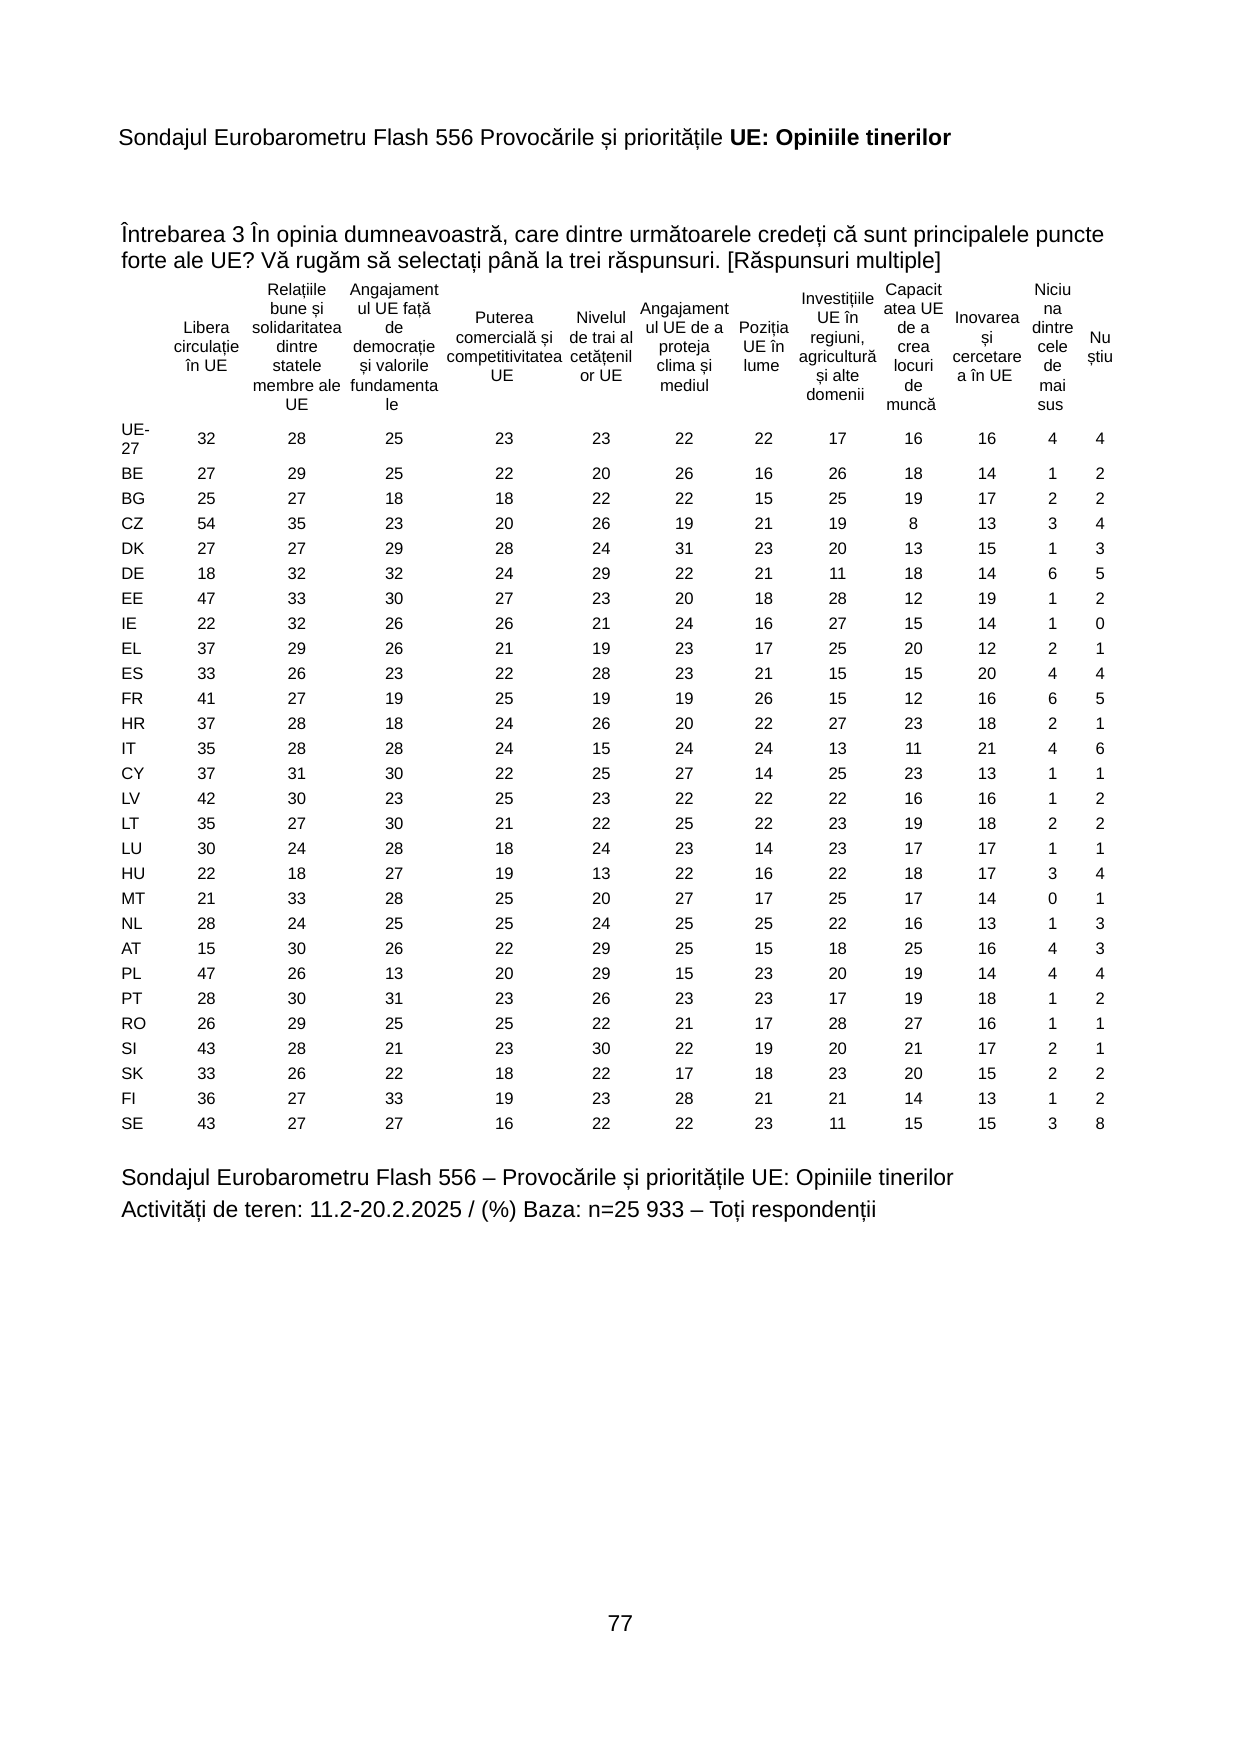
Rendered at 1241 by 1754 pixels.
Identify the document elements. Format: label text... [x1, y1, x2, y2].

table_cell [346, 1136, 442, 1161]
table_cell 22 [636, 486, 732, 511]
table_cell 24 [636, 736, 732, 761]
table_cell HU [118, 861, 165, 886]
table_cell 20 [795, 1036, 880, 1061]
table_cell 19 [880, 986, 946, 1011]
table_cell 25 [442, 786, 566, 811]
table_cell 37 [165, 636, 248, 661]
table_cell 15 [566, 736, 636, 761]
table_cell 2 [1078, 811, 1122, 836]
table_cell 35 [248, 511, 346, 536]
table_cell 21 [636, 1011, 732, 1036]
table_cell 31 [636, 536, 732, 561]
table_cell 15 [946, 536, 1027, 561]
table_cell 16 [733, 611, 795, 636]
table_cell 41 [165, 686, 248, 711]
table_cell 26 [165, 1011, 248, 1036]
table_cell 14 [946, 611, 1027, 636]
table_cell 17 [636, 1061, 732, 1086]
table_cell [880, 1136, 946, 1161]
table_cell 24 [566, 911, 636, 936]
table_cell 4 [1078, 511, 1122, 536]
table_cell CY [118, 761, 165, 786]
table_cell 54 [165, 511, 248, 536]
table_cell 20 [795, 961, 880, 986]
table_cell 37 [165, 711, 248, 736]
table_cell 4 [1027, 936, 1078, 961]
table_cell LT [118, 811, 165, 836]
table_cell 29 [566, 961, 636, 986]
table_cell 22 [442, 761, 566, 786]
table_cell 23 [636, 836, 732, 861]
table_cell 23 [880, 711, 946, 736]
table_cell 26 [248, 961, 346, 986]
table_cell 4 [1027, 417, 1078, 461]
table_cell 2 [1078, 461, 1122, 486]
table_cell 4 [1078, 861, 1122, 886]
table_cell 2 [1078, 986, 1122, 1011]
table_cell 14 [946, 561, 1027, 586]
table_cell 1 [1078, 636, 1122, 661]
table_cell 28 [795, 1011, 880, 1036]
table_cell 4 [1027, 961, 1078, 986]
table_cell Nivelul de trai al cetățenilor UE [566, 277, 636, 417]
table_cell MT [118, 886, 165, 911]
table_cell 23 [566, 1086, 636, 1111]
table_cell 18 [733, 586, 795, 611]
table_cell 22 [733, 417, 795, 461]
table_cell IT [118, 736, 165, 761]
table_cell 12 [880, 686, 946, 711]
table_cell 23 [566, 586, 636, 611]
table_cell 30 [566, 1036, 636, 1061]
table_cell 27 [795, 611, 880, 636]
table_cell 16 [946, 417, 1027, 461]
table_cell 27 [442, 586, 566, 611]
table_cell 30 [248, 936, 346, 961]
table_cell 23 [442, 1036, 566, 1061]
table_cell 20 [880, 636, 946, 661]
table_cell 30 [248, 786, 346, 811]
table_cell 33 [165, 1061, 248, 1086]
table_cell 22 [636, 561, 732, 586]
table_cell 1 [1027, 761, 1078, 786]
table_cell 3 [1027, 861, 1078, 886]
table_cell 18 [946, 811, 1027, 836]
table_cell 20 [946, 661, 1027, 686]
table_cell 22 [733, 711, 795, 736]
table_cell 30 [346, 811, 442, 836]
table_cell 2 [1078, 486, 1122, 511]
table_cell 23 [795, 811, 880, 836]
table_cell IE [118, 611, 165, 636]
table_cell 21 [733, 661, 795, 686]
table_cell 5 [1078, 561, 1122, 586]
table_cell 19 [880, 486, 946, 511]
table_cell 15 [946, 1061, 1027, 1086]
table_cell 1 [1027, 611, 1078, 636]
table_cell 31 [248, 761, 346, 786]
table_cell 28 [346, 836, 442, 861]
table_cell [1027, 1136, 1078, 1161]
table_cell 23 [733, 1111, 795, 1136]
table_cell 18 [346, 486, 442, 511]
table_cell 28 [248, 711, 346, 736]
table_cell 24 [566, 836, 636, 861]
table_cell 18 [442, 1061, 566, 1086]
table_cell 0 [1078, 611, 1122, 636]
table_cell 20 [636, 711, 732, 736]
table_cell Inovarea și cercetarea în UE [946, 277, 1027, 417]
table_cell 28 [795, 586, 880, 611]
table_cell 33 [346, 1086, 442, 1111]
table_cell CZ [118, 511, 165, 536]
table_header Întrebarea 3 În opinia dumneavoastră, care dintre următoarele credeți că sunt principalele puncte forte ale UE? Vă rugăm să selectați până la trei răspunsuri. [Răspunsuri multiple] [118, 218, 1122, 277]
table_cell 22 [442, 936, 566, 961]
table_cell 19 [636, 686, 732, 711]
table_cell 21 [733, 561, 795, 586]
table_cell 4 [1078, 661, 1122, 686]
table_cell 17 [795, 986, 880, 1011]
table_cell 22 [566, 1011, 636, 1036]
table_cell 20 [442, 961, 566, 986]
table_cell 24 [442, 711, 566, 736]
table_cell 18 [346, 711, 442, 736]
table_cell 36 [165, 1086, 248, 1111]
table_cell 35 [165, 736, 248, 761]
table_cell 1 [1027, 1086, 1078, 1111]
table_cell 22 [733, 786, 795, 811]
table_cell 18 [248, 861, 346, 886]
table_cell 28 [248, 417, 346, 461]
table_cell [795, 1136, 880, 1161]
table_cell 15 [795, 661, 880, 686]
table_cell Angajamentul UE de a proteja clima și mediul [636, 277, 732, 417]
table_cell 27 [165, 461, 248, 486]
table_cell 6 [1027, 686, 1078, 711]
table_cell 18 [880, 561, 946, 586]
table_cell 25 [880, 936, 946, 961]
table_cell 22 [636, 861, 732, 886]
table_cell 23 [346, 661, 442, 686]
table_cell 21 [733, 1086, 795, 1111]
table_cell 28 [636, 1086, 732, 1111]
table_cell 30 [346, 586, 442, 611]
table_cell 11 [880, 736, 946, 761]
table_cell 19 [442, 861, 566, 886]
table_cell BG [118, 486, 165, 511]
table_cell 25 [346, 911, 442, 936]
table_cell 26 [442, 611, 566, 636]
table_cell 19 [566, 686, 636, 711]
table_cell 13 [946, 511, 1027, 536]
table_cell 29 [248, 1011, 346, 1036]
table_cell [636, 1136, 732, 1161]
table_cell 2 [1027, 486, 1078, 511]
table_cell 24 [248, 836, 346, 861]
table_cell 19 [795, 511, 880, 536]
table_cell 3 [1027, 511, 1078, 536]
table_cell 25 [442, 1011, 566, 1036]
table_cell 13 [946, 761, 1027, 786]
table_cell 1 [1027, 461, 1078, 486]
table_cell 26 [566, 511, 636, 536]
table_cell RO [118, 1011, 165, 1036]
table_cell 21 [946, 736, 1027, 761]
table_cell 1 [1027, 986, 1078, 1011]
table_cell 24 [442, 561, 566, 586]
table_cell 20 [442, 511, 566, 536]
table_cell 28 [165, 911, 248, 936]
table_cell 27 [636, 886, 732, 911]
table_cell 26 [346, 611, 442, 636]
table_cell 2 [1078, 1086, 1122, 1111]
table_cell UE-27 [118, 417, 165, 461]
table_cell EL [118, 636, 165, 661]
table_cell 17 [880, 886, 946, 911]
table_cell 2 [1078, 586, 1122, 611]
table_cell 13 [795, 736, 880, 761]
table_cell 1 [1027, 786, 1078, 811]
table_cell 26 [248, 661, 346, 686]
table_cell Nu știu [1078, 277, 1122, 417]
table_cell 27 [795, 711, 880, 736]
table_cell 14 [946, 461, 1027, 486]
table_cell 20 [795, 536, 880, 561]
table_cell 27 [248, 486, 346, 511]
table_cell 27 [346, 1111, 442, 1136]
table_cell 26 [636, 461, 732, 486]
table_cell 43 [165, 1111, 248, 1136]
table_cell 23 [795, 1061, 880, 1086]
table_cell 12 [946, 636, 1027, 661]
table_cell 25 [636, 911, 732, 936]
table_cell 35 [165, 811, 248, 836]
table_cell 18 [880, 461, 946, 486]
table_cell 24 [636, 611, 732, 636]
table_cell ES [118, 661, 165, 686]
table_cell 15 [733, 486, 795, 511]
table_cell 16 [442, 1111, 566, 1136]
table_cell 15 [795, 686, 880, 711]
table_cell 2 [1027, 1036, 1078, 1061]
table_cell 42 [165, 786, 248, 811]
table_cell 23 [636, 986, 732, 1011]
table_cell 19 [636, 511, 732, 536]
table_cell 22 [442, 661, 566, 686]
table_cell 15 [880, 661, 946, 686]
table_cell 14 [733, 836, 795, 861]
table_cell 23 [733, 961, 795, 986]
table_cell 47 [165, 586, 248, 611]
table_cell LV [118, 786, 165, 811]
table_cell 19 [733, 1036, 795, 1061]
table_cell 1 [1078, 886, 1122, 911]
table_cell 16 [946, 786, 1027, 811]
table_cell 13 [880, 536, 946, 561]
table_cell 2 [1027, 711, 1078, 736]
table_cell 16 [946, 686, 1027, 711]
table_cell 12 [880, 586, 946, 611]
table_cell [248, 1136, 346, 1161]
table_cell 23 [442, 986, 566, 1011]
table_cell FR [118, 686, 165, 711]
table_cell 13 [566, 861, 636, 886]
table_cell 19 [346, 686, 442, 711]
table_cell 15 [165, 936, 248, 961]
table_cell 23 [795, 836, 880, 861]
table_cell 27 [248, 811, 346, 836]
table_cell 23 [566, 786, 636, 811]
table_cell 29 [566, 936, 636, 961]
table_cell HR [118, 711, 165, 736]
table_cell 25 [795, 886, 880, 911]
table_cell 5 [1078, 686, 1122, 711]
table_cell 14 [946, 961, 1027, 986]
table_cell 22 [636, 786, 732, 811]
table_cell 18 [442, 836, 566, 861]
table_cell 23 [880, 761, 946, 786]
table_cell 29 [248, 461, 346, 486]
table_cell 24 [442, 736, 566, 761]
table_cell 27 [346, 861, 442, 886]
table_cell 22 [442, 461, 566, 486]
table_cell 4 [1078, 417, 1122, 461]
table_cell PT [118, 986, 165, 1011]
table_cell 33 [165, 661, 248, 686]
table_cell 28 [566, 661, 636, 686]
table_cell AT [118, 936, 165, 961]
table_cell 27 [248, 686, 346, 711]
table_cell 25 [165, 486, 248, 511]
table_cell 23 [346, 511, 442, 536]
table_cell 2 [1027, 1061, 1078, 1086]
table_cell [442, 1136, 566, 1161]
table_cell 17 [880, 836, 946, 861]
table_cell 2 [1078, 1061, 1122, 1086]
table_cell 25 [733, 911, 795, 936]
table_cell 28 [442, 536, 566, 561]
table_cell 22 [566, 486, 636, 511]
table_cell 27 [880, 1011, 946, 1036]
table_cell 21 [442, 811, 566, 836]
table_cell [733, 1136, 795, 1161]
table_cell 25 [636, 811, 732, 836]
table_cell 18 [795, 936, 880, 961]
table_cell 18 [880, 861, 946, 886]
table_cell 33 [248, 586, 346, 611]
table_cell 23 [346, 786, 442, 811]
table_cell 17 [946, 836, 1027, 861]
table_cell 22 [733, 811, 795, 836]
table_cell 20 [880, 1061, 946, 1086]
table_cell 22 [566, 1111, 636, 1136]
table_cell 15 [880, 611, 946, 636]
table_cell 25 [636, 936, 732, 961]
table_cell 21 [346, 1036, 442, 1061]
table_cell 21 [165, 886, 248, 911]
table_cell 23 [636, 661, 732, 686]
table_cell 17 [733, 886, 795, 911]
table_cell [118, 1136, 165, 1161]
table_cell 17 [733, 636, 795, 661]
table_cell 26 [566, 711, 636, 736]
table_cell 29 [248, 636, 346, 661]
table_cell 27 [248, 536, 346, 561]
table_cell Libera circulație în UE [165, 277, 248, 417]
table_cell 25 [346, 461, 442, 486]
table_cell 21 [566, 611, 636, 636]
table_cell EE [118, 586, 165, 611]
table_cell 15 [946, 1111, 1027, 1136]
table_cell 23 [733, 986, 795, 1011]
table_cell 22 [795, 911, 880, 936]
table_cell 28 [165, 986, 248, 1011]
table_cell 1 [1027, 836, 1078, 861]
table_cell 13 [946, 911, 1027, 936]
table_cell 18 [946, 711, 1027, 736]
table_cell 1 [1078, 1036, 1122, 1061]
table_cell NL [118, 911, 165, 936]
table_cell LU [118, 836, 165, 861]
table_cell 15 [733, 936, 795, 961]
table_cell 1 [1078, 711, 1122, 736]
table_cell 33 [248, 886, 346, 911]
table_cell 26 [795, 461, 880, 486]
table_cell 47 [165, 961, 248, 986]
table_cell 11 [795, 1111, 880, 1136]
table_cell 11 [795, 561, 880, 586]
table_cell Sondajul Eurobarometru Flash 556 – Provocările și prioritățile UE: Opiniile tinerilor [118, 1161, 1122, 1193]
table_cell 8 [1078, 1111, 1122, 1136]
table_cell 29 [346, 536, 442, 561]
table_cell 18 [165, 561, 248, 586]
table_cell Poziția UE în lume [733, 277, 795, 417]
table_cell 22 [346, 1061, 442, 1086]
table_cell 25 [442, 911, 566, 936]
table_cell 4 [1027, 736, 1078, 761]
table_cell 29 [566, 561, 636, 586]
table_cell 22 [795, 861, 880, 886]
table_cell 0 [1027, 886, 1078, 911]
table_cell 22 [636, 1111, 732, 1136]
table_cell 25 [346, 417, 442, 461]
table_cell 19 [880, 961, 946, 986]
table_cell 19 [442, 1086, 566, 1111]
table_cell 1 [1027, 536, 1078, 561]
table_cell 2 [1027, 636, 1078, 661]
table_cell 15 [636, 961, 732, 986]
table_cell 25 [442, 886, 566, 911]
table_cell 22 [636, 1036, 732, 1061]
table_cell 22 [165, 611, 248, 636]
table_cell 28 [346, 886, 442, 911]
table_cell 23 [566, 417, 636, 461]
table_cell 1 [1078, 836, 1122, 861]
table_cell 25 [442, 686, 566, 711]
table_cell 23 [733, 536, 795, 561]
table_cell [566, 1136, 636, 1161]
table_cell 2 [1078, 786, 1122, 811]
table_cell 28 [248, 736, 346, 761]
table_cell 27 [248, 1111, 346, 1136]
table_cell 13 [946, 1086, 1027, 1111]
table_cell SK [118, 1061, 165, 1086]
table_cell [946, 1136, 1027, 1161]
table_cell Capacitatea UE de a crea locuri de muncă [880, 277, 946, 417]
table_cell 32 [248, 561, 346, 586]
table_cell 25 [346, 1011, 442, 1036]
table_cell 25 [566, 761, 636, 786]
table_cell 16 [733, 861, 795, 886]
table_cell FI [118, 1086, 165, 1111]
table_cell 20 [566, 461, 636, 486]
table_cell 3 [1078, 536, 1122, 561]
table_cell 19 [946, 586, 1027, 611]
table_cell 21 [795, 1086, 880, 1111]
table_cell 23 [442, 417, 566, 461]
table_cell BE [118, 461, 165, 486]
table_cell 17 [795, 417, 880, 461]
table_cell 32 [248, 611, 346, 636]
table_cell 16 [733, 461, 795, 486]
table_cell 19 [880, 811, 946, 836]
table_cell [1078, 1136, 1122, 1161]
table_cell 26 [248, 1061, 346, 1086]
table_cell [118, 277, 165, 417]
table_cell 16 [880, 786, 946, 811]
table_cell 22 [165, 861, 248, 886]
table_cell 24 [566, 536, 636, 561]
table_cell 20 [566, 886, 636, 911]
table_cell 32 [165, 417, 248, 461]
table_cell Investițiile UE în regiuni, agricultură și alte domenii [795, 277, 880, 417]
table_cell Relațiile bune și solidaritatea dintre statele membre ale UE [248, 277, 346, 417]
table_cell 26 [566, 986, 636, 1011]
table_cell 14 [946, 886, 1027, 911]
table_cell 27 [165, 536, 248, 561]
table_cell 25 [795, 761, 880, 786]
table_cell 16 [946, 936, 1027, 961]
table_cell 14 [880, 1086, 946, 1111]
table_cell 20 [636, 586, 732, 611]
table_cell 26 [733, 686, 795, 711]
table_cell 37 [165, 761, 248, 786]
table_cell 25 [795, 636, 880, 661]
table_cell 22 [566, 811, 636, 836]
table_cell 1 [1027, 586, 1078, 611]
table_cell Puterea comercială și competitivitatea UE [442, 277, 566, 417]
table_cell 3 [1078, 936, 1122, 961]
table_cell SI [118, 1036, 165, 1061]
table_cell 14 [733, 761, 795, 786]
table_cell Activități de teren: 11.2-20.2.2025 / (%) Baza: n=25 933 – Toți respondenții [118, 1193, 1122, 1226]
table_cell 28 [346, 736, 442, 761]
table_cell 21 [733, 511, 795, 536]
table_cell 4 [1027, 661, 1078, 686]
table_cell 30 [346, 761, 442, 786]
table_cell 24 [248, 911, 346, 936]
table_cell 1 [1078, 761, 1122, 786]
table_cell 15 [880, 1111, 946, 1136]
table_cell 43 [165, 1036, 248, 1061]
table_cell 16 [946, 1011, 1027, 1036]
table_cell SE [118, 1111, 165, 1136]
table_cell 32 [346, 561, 442, 586]
table_cell 17 [946, 861, 1027, 886]
table_cell 8 [880, 511, 946, 536]
table_cell 22 [566, 1061, 636, 1086]
table_cell 27 [636, 761, 732, 786]
table_cell 26 [346, 636, 442, 661]
table_cell 27 [248, 1086, 346, 1111]
table_cell 31 [346, 986, 442, 1011]
table_cell 21 [880, 1036, 946, 1061]
table_cell 17 [733, 1011, 795, 1036]
table_cell PL [118, 961, 165, 986]
table_cell 22 [636, 417, 732, 461]
table_cell 18 [442, 486, 566, 511]
table_cell 28 [248, 1036, 346, 1061]
table_cell 16 [880, 417, 946, 461]
table_cell 23 [636, 636, 732, 661]
table_cell 25 [795, 486, 880, 511]
table_cell 18 [733, 1061, 795, 1086]
table_cell [165, 1136, 248, 1161]
table_cell 3 [1027, 1111, 1078, 1136]
table_cell 21 [442, 636, 566, 661]
table_cell 30 [165, 836, 248, 861]
table_cell 1 [1027, 911, 1078, 936]
table_cell Angajamentul UE față de democrație și valorile fundamentale [346, 277, 442, 417]
table_cell 13 [346, 961, 442, 986]
table_cell 17 [946, 1036, 1027, 1061]
table_cell 1 [1078, 1011, 1122, 1036]
table_cell 17 [946, 486, 1027, 511]
table_cell 26 [346, 936, 442, 961]
table_cell 18 [946, 986, 1027, 1011]
table_cell 30 [248, 986, 346, 1011]
table_cell 2 [1027, 811, 1078, 836]
table_cell 22 [795, 786, 880, 811]
table_cell 1 [1027, 1011, 1078, 1036]
table_cell 3 [1078, 911, 1122, 936]
table_cell 6 [1078, 736, 1122, 761]
table_cell DE [118, 561, 165, 586]
table_cell 4 [1078, 961, 1122, 986]
table_cell 16 [880, 911, 946, 936]
table_cell 6 [1027, 561, 1078, 586]
table_cell 24 [733, 736, 795, 761]
table_cell Niciuna dintre cele de mai sus [1027, 277, 1078, 417]
table_cell DK [118, 536, 165, 561]
table_cell 19 [566, 636, 636, 661]
